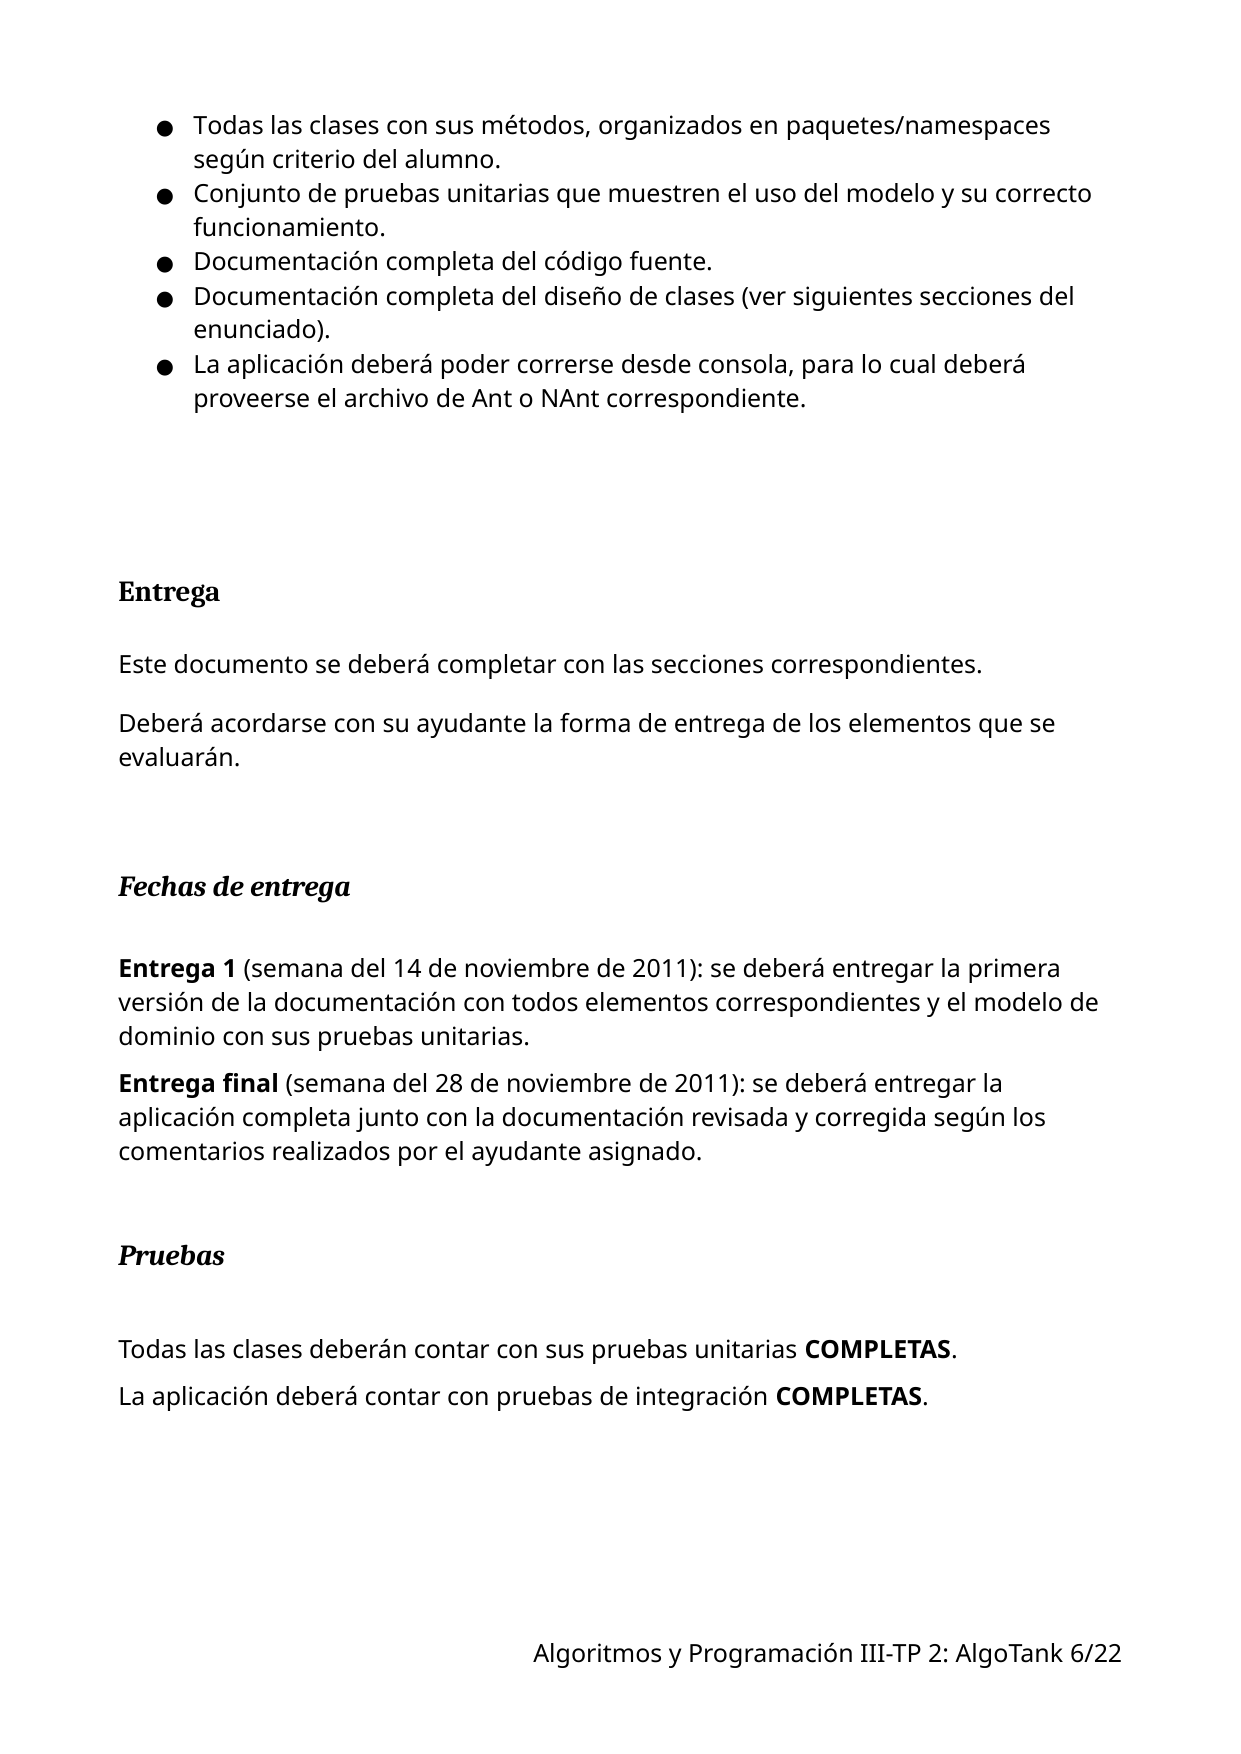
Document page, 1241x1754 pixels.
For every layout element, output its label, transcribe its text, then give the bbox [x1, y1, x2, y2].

subtitle Entrega [118, 576, 1122, 609]
text Entrega 1 (semana del 14 de noviembre de 2011): se deberá entregar la primera versión de la documentación con todos elementos correspondientes y el modelo de dominio con sus pruebas unitarias. [118, 951, 1122, 1053]
subtitle Fechas de entrega [118, 870, 1122, 904]
text Entrega final (semana del 28 de noviembre de 2011): se deberá entregar la aplicación completa junto con la documentación revisada y corregida según los comentarios realizados por el ayudante asignado. [118, 1065, 1122, 1167]
text Todas las clases deberán contar con sus pruebas unitarias COMPLETAS. [118, 1332, 1122, 1366]
text La aplicación deberá contar con pruebas de integración COMPLETAS. [118, 1378, 1122, 1412]
text Este documento se deberá completar con las secciones correspondientes. [118, 647, 1122, 681]
list La aplicación deberá poder correrse desde consola, para lo cual deberá proveerse el archivo de Ant o NAnt correspondiente. [156, 346, 1122, 414]
list Todas las clases con sus métodos, organizados en paquetes/namespaces según criterio del alumno. [156, 108, 1122, 176]
subtitle Pruebas [118, 1239, 1122, 1272]
list Conjunto de pruebas unitarias que muestren el uso del modelo y su correcto funcionamiento. [156, 176, 1122, 244]
list Documentación completa del código fuente. [156, 244, 1122, 278]
text Deberá acordarse con su ayudante la forma de entrega de los elementos que se evaluarán. [118, 706, 1122, 774]
list Documentación completa del diseño de clases (ver siguientes secciones del enunciado). [156, 278, 1122, 346]
